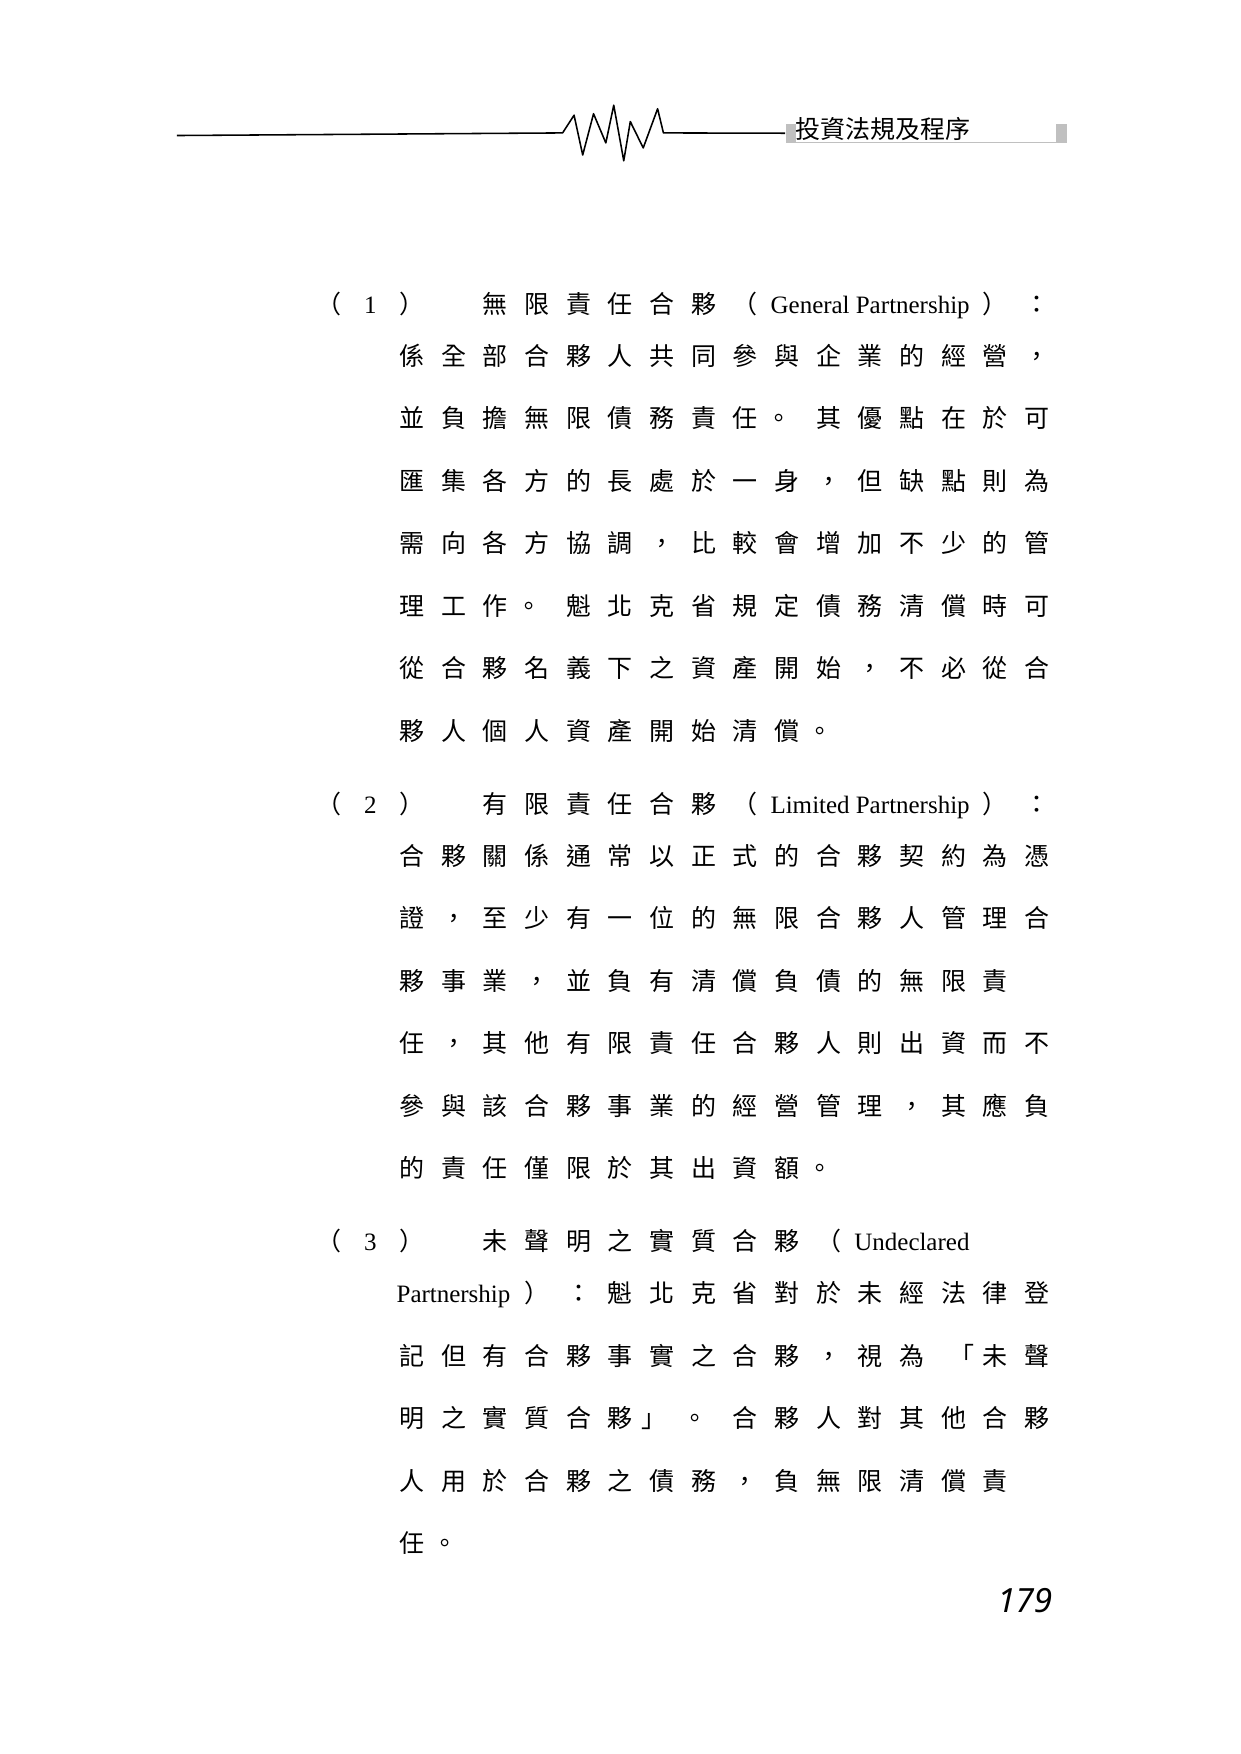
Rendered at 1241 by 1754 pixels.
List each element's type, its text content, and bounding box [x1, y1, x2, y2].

text （1） 無限責任合夥（General Partnership）：係全部合夥人共同參與企業的經營，並負擔無限債務責任。其優點在於可匯集各方的長處於一身，但缺點則為需向各方協調，比較會增加不少的管理工作。魁北克省規定債務清償時可從合夥名義下之資產開始，不必從合夥人個人資產開始清償。 [306, 250, 1058, 750]
text （2） 有限責任合夥（Limited Partnership）：合夥關係通常以正式的合夥契約為憑證，至少有一位的無限合夥人管理合夥事業，並負有清償負債的無限責任，其他有限責任合夥人則出資而不參與該合夥事業的經營管理，其應負的責任僅限於其出資額。 [306, 750, 1058, 1188]
text （3） 未聲明之實質合夥（Undeclared Partnership）：魁北克省對於未經法律登記但有合夥事實之合夥，視為「未聲明之實質合夥」。合夥人對其他合夥人用於合夥之債務，負無限清償責任。 [306, 1188, 1058, 1563]
